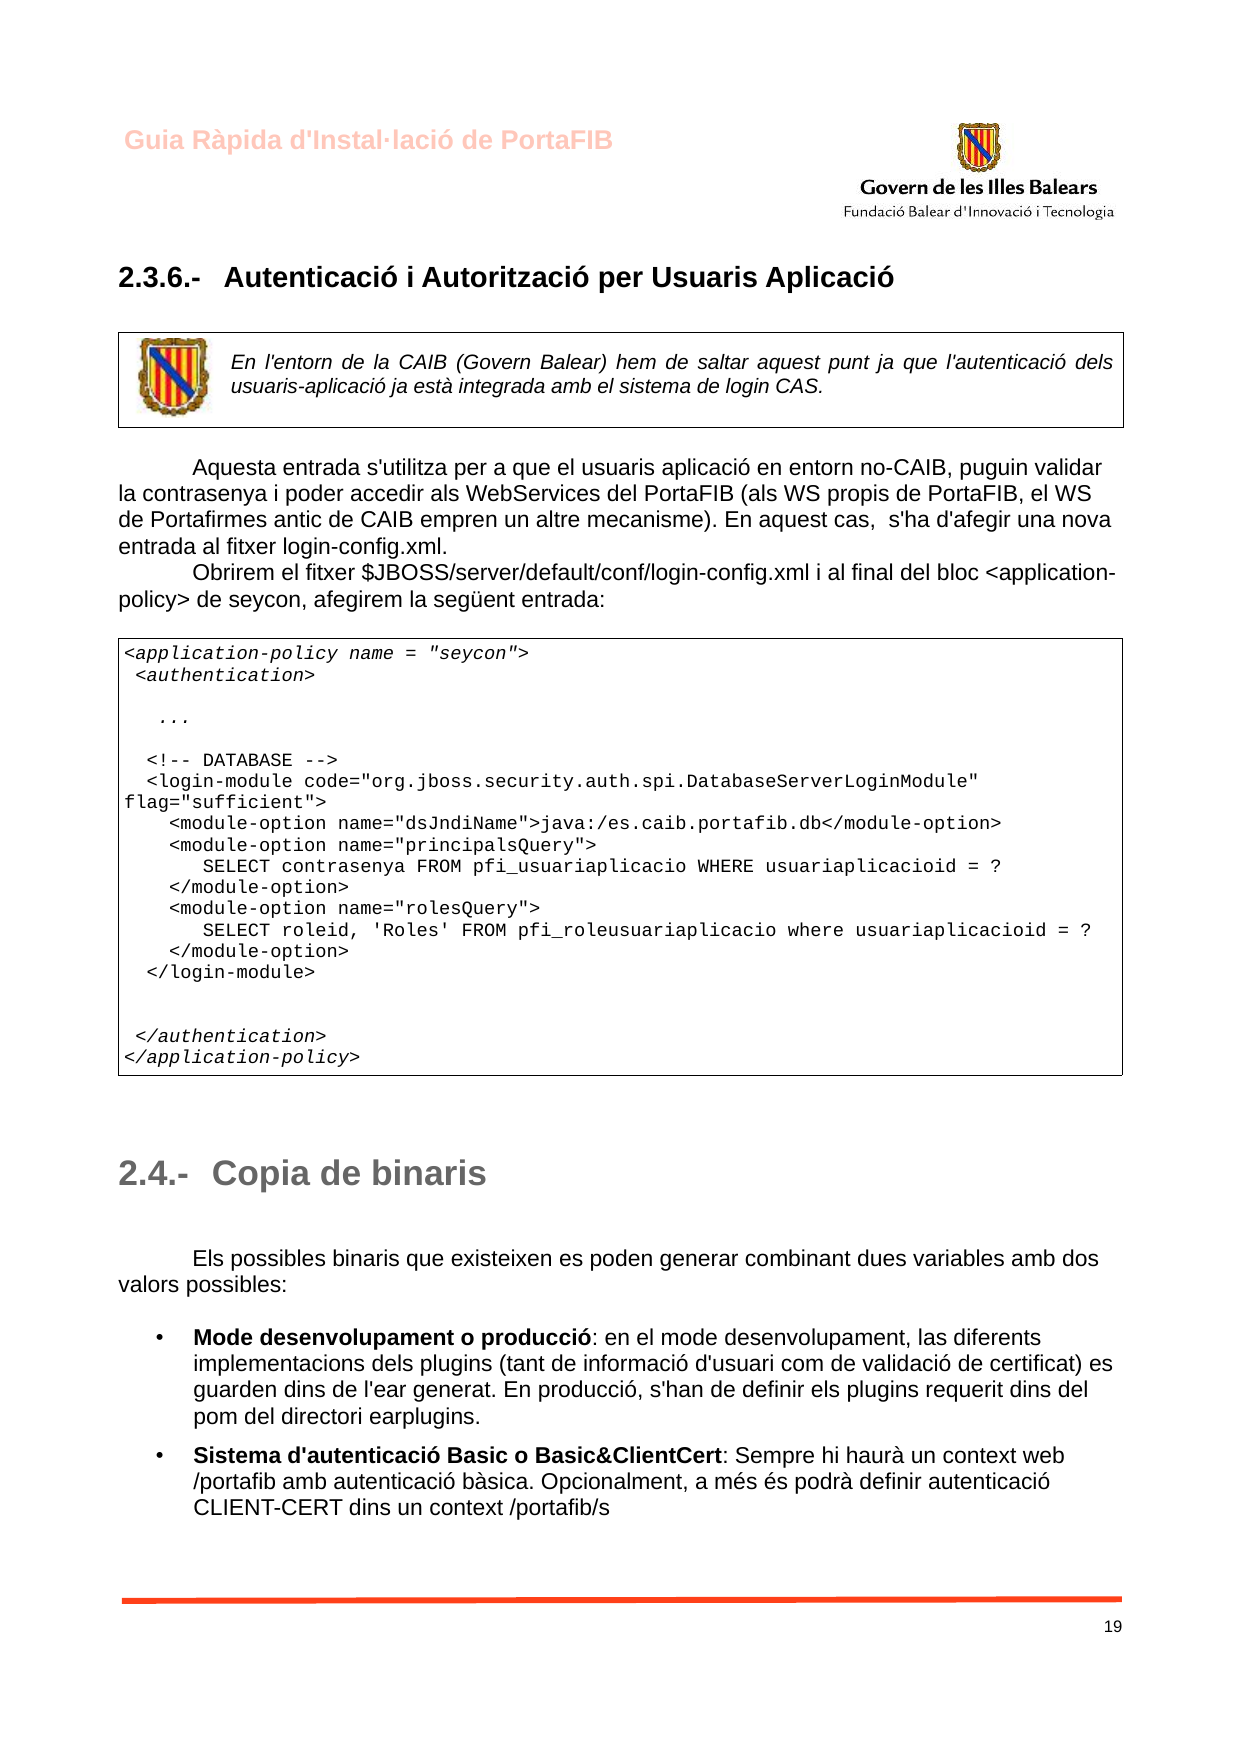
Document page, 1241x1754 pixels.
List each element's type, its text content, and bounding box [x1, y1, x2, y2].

text Aquesta entrada s'utilitza per a que el usuaris aplicació en entorn no-CAIB, puguin validar la contrasenya i poder accedir als WebServices del PortaFIB (als WS propis de PortaFIB, el WS de Portafirmes antic de CAIB empren un altre mecanisme). En aquest cas, s'ha d'afegir una nova entrada al fitxer login-config.xml. [118, 454, 1122, 559]
picture [840, 123, 1117, 220]
text Obrirem el fitxer $JBOSS/server/default/conf/login-config.xml i al final del bloc <application-policy> de seycon, afegirem la següent entrada: [118, 559, 1122, 612]
picture [134, 338, 214, 418]
table_header En l'entorn de la CAIB (Govern Balear) hem de saltar aquest punt ja que l'autenticació dels usuaris-aplicació ja està integrada amb el sistema de login CAS. [225, 333, 1123, 427]
subtitle Copia de binaris [118, 1153, 1122, 1193]
table_header <application-policy name = "seycon"> <authentication> ... <!-- DATABASE --> <login-module code="org.jboss.security.auth.spi.DatabaseServerLoginModule" flag="sufficient"> <module-option name="dsJndiName">java:/es.caib.portafib.db</module-option> <module-option name="principalsQuery"> SELECT contrasenya FROM pfi_usuariaplicacio WHERE usuariaplicacioid = ? </module-option> <module-option name="rolesQuery"> SELECT roleid, 'Roles' FROM pfi_roleusuariaplicacio where usuariaplicacioid = ? </module-option> </login-module> </authentication> </application-policy> [119, 639, 1122, 1075]
list Mode desenvolupament o producció: en el mode desenvolupament, las diferents implementacions dels plugins (tant de informació d'usuari com de validació de certificat) es guarden dins de l'ear generat. En producció, s'han de definir els plugins requerit dins del pom del directori earplugins. [156, 1324, 1122, 1429]
list Sistema d'autenticació Basic o Basic&ClientCert: Sempre hi haurà un context web /portafib amb autenticació bàsica. Opcionalment, a més és podrà definir autenticació CLIENT-CERT dins un context /portafib/s [156, 1442, 1122, 1521]
table_header [119, 333, 225, 427]
subtitle Autenticació i Autorització per Usuaris Aplicació [118, 260, 1122, 293]
text Els possibles binaris que existeixen es poden generar combinant dues variables amb dos valors possibles: [118, 1245, 1122, 1297]
